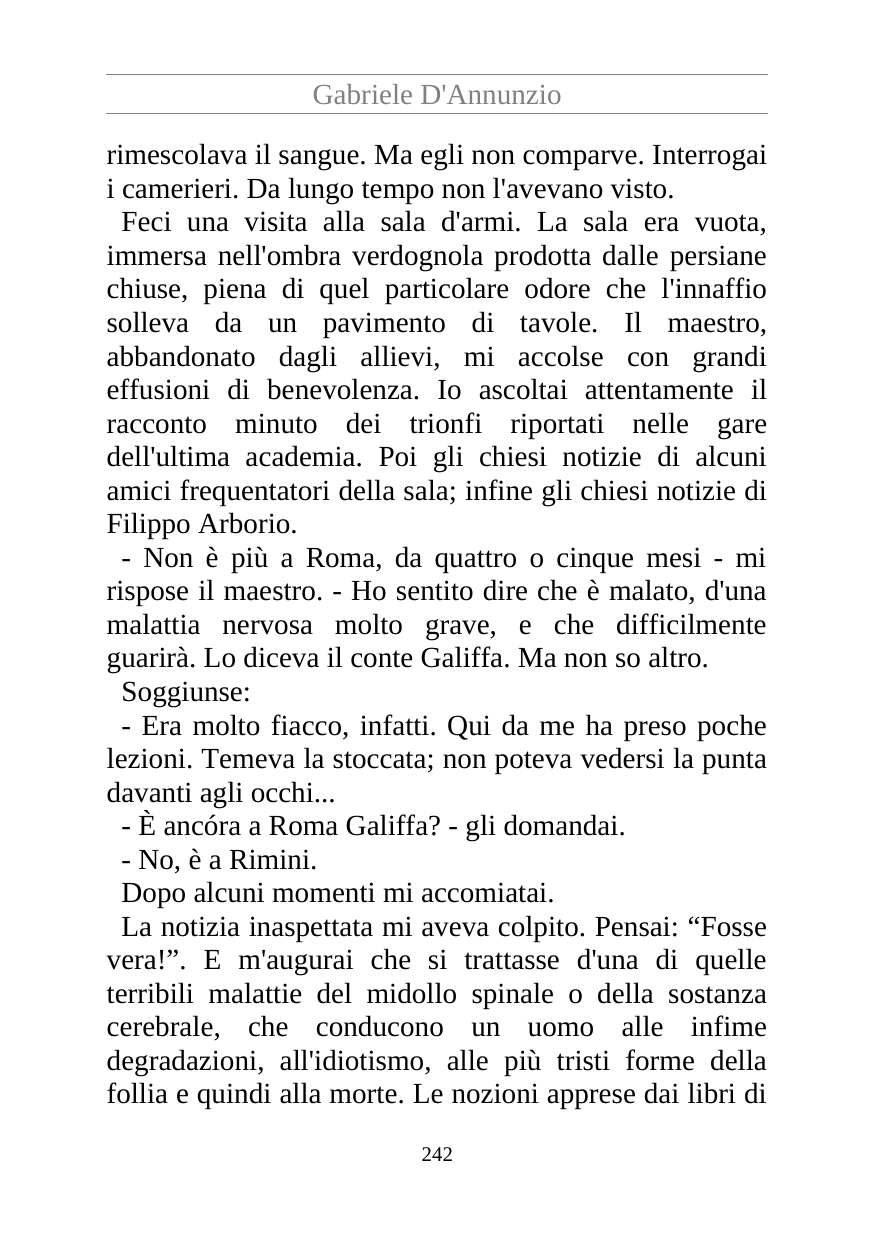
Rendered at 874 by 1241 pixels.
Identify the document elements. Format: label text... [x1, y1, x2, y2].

text - È ancóra a Roma Galiffa? - gli domandai. [106, 808, 768, 842]
text Soggiunse: [106, 674, 768, 708]
text rimescolava il sangue. Ma egli non comparve. Interrogai i camerieri. Da lungo tempo non l'avevano visto. [106, 137, 768, 204]
text - Non è più a Roma, da quattro o cinque mesi - mi rispose il maestro. - Ho sentito dire che è malato, d'una malattia nervosa molto grave, e che difficilmente guarirà. Lo diceva il conte Galiffa. Ma non so altro. [106, 540, 768, 674]
text - No, è a Rimini. [106, 842, 768, 875]
text La notizia inaspettata mi aveva colpito. Pensai: “Fosse vera!”. E m'augurai che si trattasse d'una di quelle terribili malattie del midollo spinale o della sostanza cerebrale, che conducono un uomo alle infime degradazioni, all'idiotismo, alle più tristi forme della follia e quindi alla morte. Le nozioni apprese dai libri di [106, 909, 768, 1110]
text Dopo alcuni momenti mi accomiatai. [106, 875, 768, 909]
text - Era molto fiacco, infatti. Qui da me ha preso poche lezioni. Temeva la stoccata; non poteva vedersi la punta davanti agli occhi... [106, 708, 768, 808]
text Feci una visita alla sala d'armi. La sala era vuota, immersa nell'ombra verdognola prodotta dalle persiane chiuse, piena di quel particolare odore che l'innaffio solleva da un pavimento di tavole. Il maestro, abbandonato dagli allievi, mi accolse con grandi effusioni di benevolenza. Io ascoltai attentamente il racconto minuto dei trionfi riportati nelle gare dell'ultima academia. Poi gli chiesi notizie di alcuni amici frequentatori della sala; infine gli chiesi notizie di Filippo Arborio. [106, 204, 768, 540]
